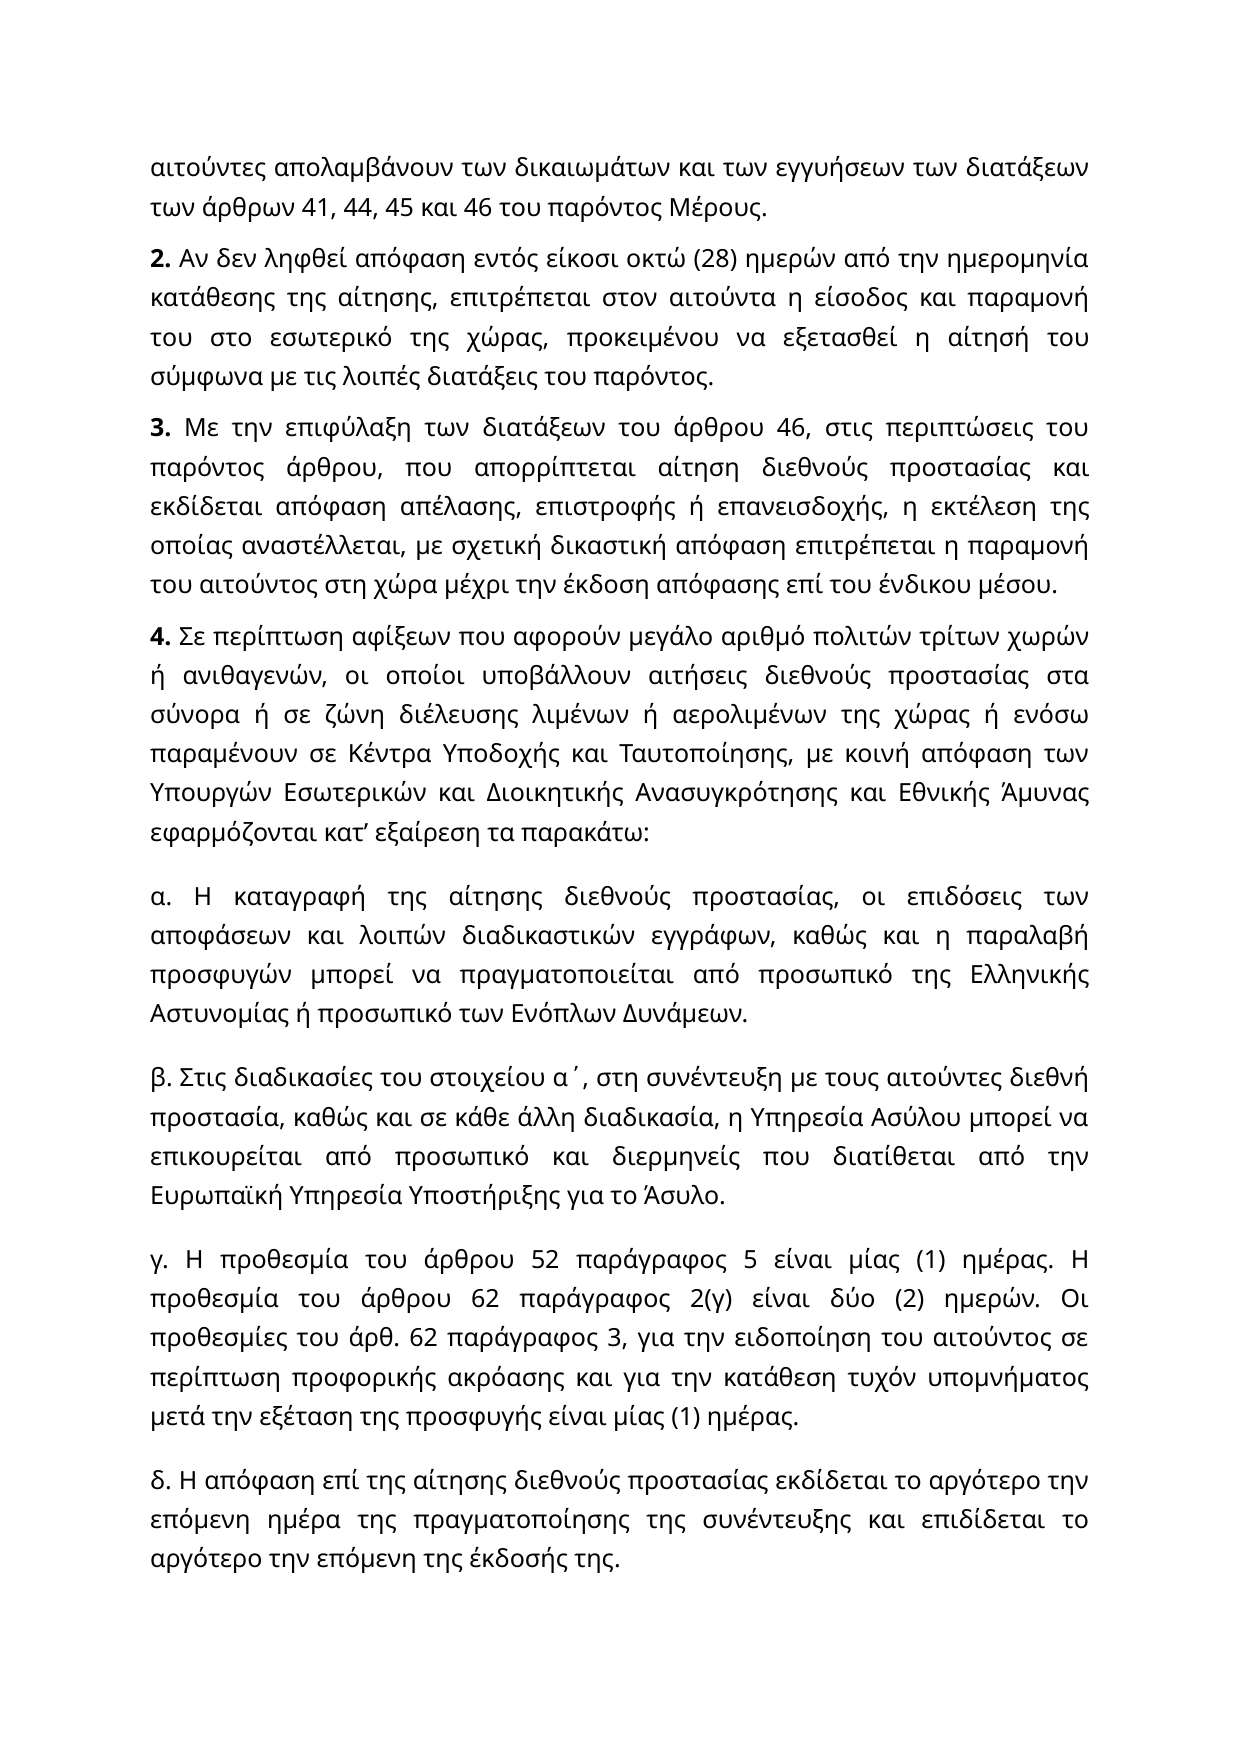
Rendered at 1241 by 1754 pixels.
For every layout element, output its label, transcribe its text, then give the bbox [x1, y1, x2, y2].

text δ. Η απόφαση επί της αίτησης διεθνούς προστασίας εκδίδεται το αργότερο την επόμενη ημέρα της πραγματοποίησης της συνέντευξης και επιδίδεται το αργότερο την επόμενη της έκδοσής της. [150, 1462, 1090, 1575]
text 4. Σε περίπτωση αφίξεων που αφορούν μεγάλο αριθμό πολιτών τρίτων χωρών ή ανιθαγενών, οι οποίοι υποβάλλουν αιτήσεις διεθνούς προστασίας στα σύνορα ή σε ζώνη διέλευσης λιμένων ή αερολιμένων της χώρας ή ενόσω παραμένουν σε Κέντρα Υποδοχής και Ταυτοποίησης, με κοινή απόφαση των Υπουργών Εσωτερικών και Διοικητικής Ανασυγκρότησης και Εθνικής Άμυνας εφαρμόζονται κατ’ εξαίρεση τα παρακάτω: [150, 618, 1090, 848]
text 3. Με την επιφύλαξη των διατάξεων του άρθρου 46, στις περιπτώσεις του παρόντος άρθρου, που απορρίπτεται αίτηση διεθνούς προστασίας και εκδίδεται απόφαση απέλασης, επιστροφής ή επανεισδοχής, η εκτέλεση της οποίας αναστέλλεται, με σχετική δικαστική απόφαση επιτρέπεται η παραμονή του αιτούντος στη χώρα μέχρι την έκδοση απόφασης επί του ένδικου μέσου. [150, 410, 1090, 601]
text αιτούντες απολαμβάνουν των δικαιωμάτων και των εγγυήσεων των διατάξεων των άρθρων 41, 44, 45 και 46 του παρόντος Μέρους. [150, 150, 1090, 223]
text β. Στις διαδικασίες του στοιχείου α΄, στη συνέντευξη με τους αιτούντες διεθνή προστασία, καθώς και σε κάθε άλλη διαδικασία, η Υπηρεσία Ασύλου μπορεί να επικουρείται από προσωπικό και διερμηνείς που διατίθεται από την Ευρωπαϊκή Υπηρεσία Υποστήριξης για το Άσυλο. [150, 1060, 1090, 1212]
text γ. Η προθεσμία του άρθρου 52 παράγραφος 5 είναι μίας (1) ημέρας. Η προθεσμία του άρθρου 62 παράγραφος 2(γ) είναι δύο (2) ημερών. Οι προθεσμίες του άρθ. 62 παράγραφος 3, για την ειδοποίηση του αιτούντος σε περίπτωση προφορικής ακρόασης και για την κατάθεση τυχόν υπομνήματος μετά την εξέταση της προσφυγής είναι μίας (1) ημέρας. [150, 1242, 1090, 1432]
text α. Η καταγραφή της αίτησης διεθνούς προστασίας, οι επιδόσεις των αποφάσεων και λοιπών διαδικαστικών εγγράφων, καθώς και η παραλαβή προσφυγών μπορεί να πραγματοποιείται από προσωπικό της Ελληνικής Αστυνομίας ή προσωπικό των Ενόπλων Δυνάμεων. [150, 878, 1090, 1030]
text 2. Αν δεν ληφθεί απόφαση εντός είκοσι οκτώ (28) ημερών από την ημερομηνία κατάθεσης της αίτησης, επιτρέπεται στον αιτούντα η είσοδος και παραμονή του στο εσωτερικό της χώρας, προκειμένου να εξετασθεί η αίτησή του σύμφωνα με τις λοιπές διατάξεις του παρόντος. [150, 241, 1090, 392]
